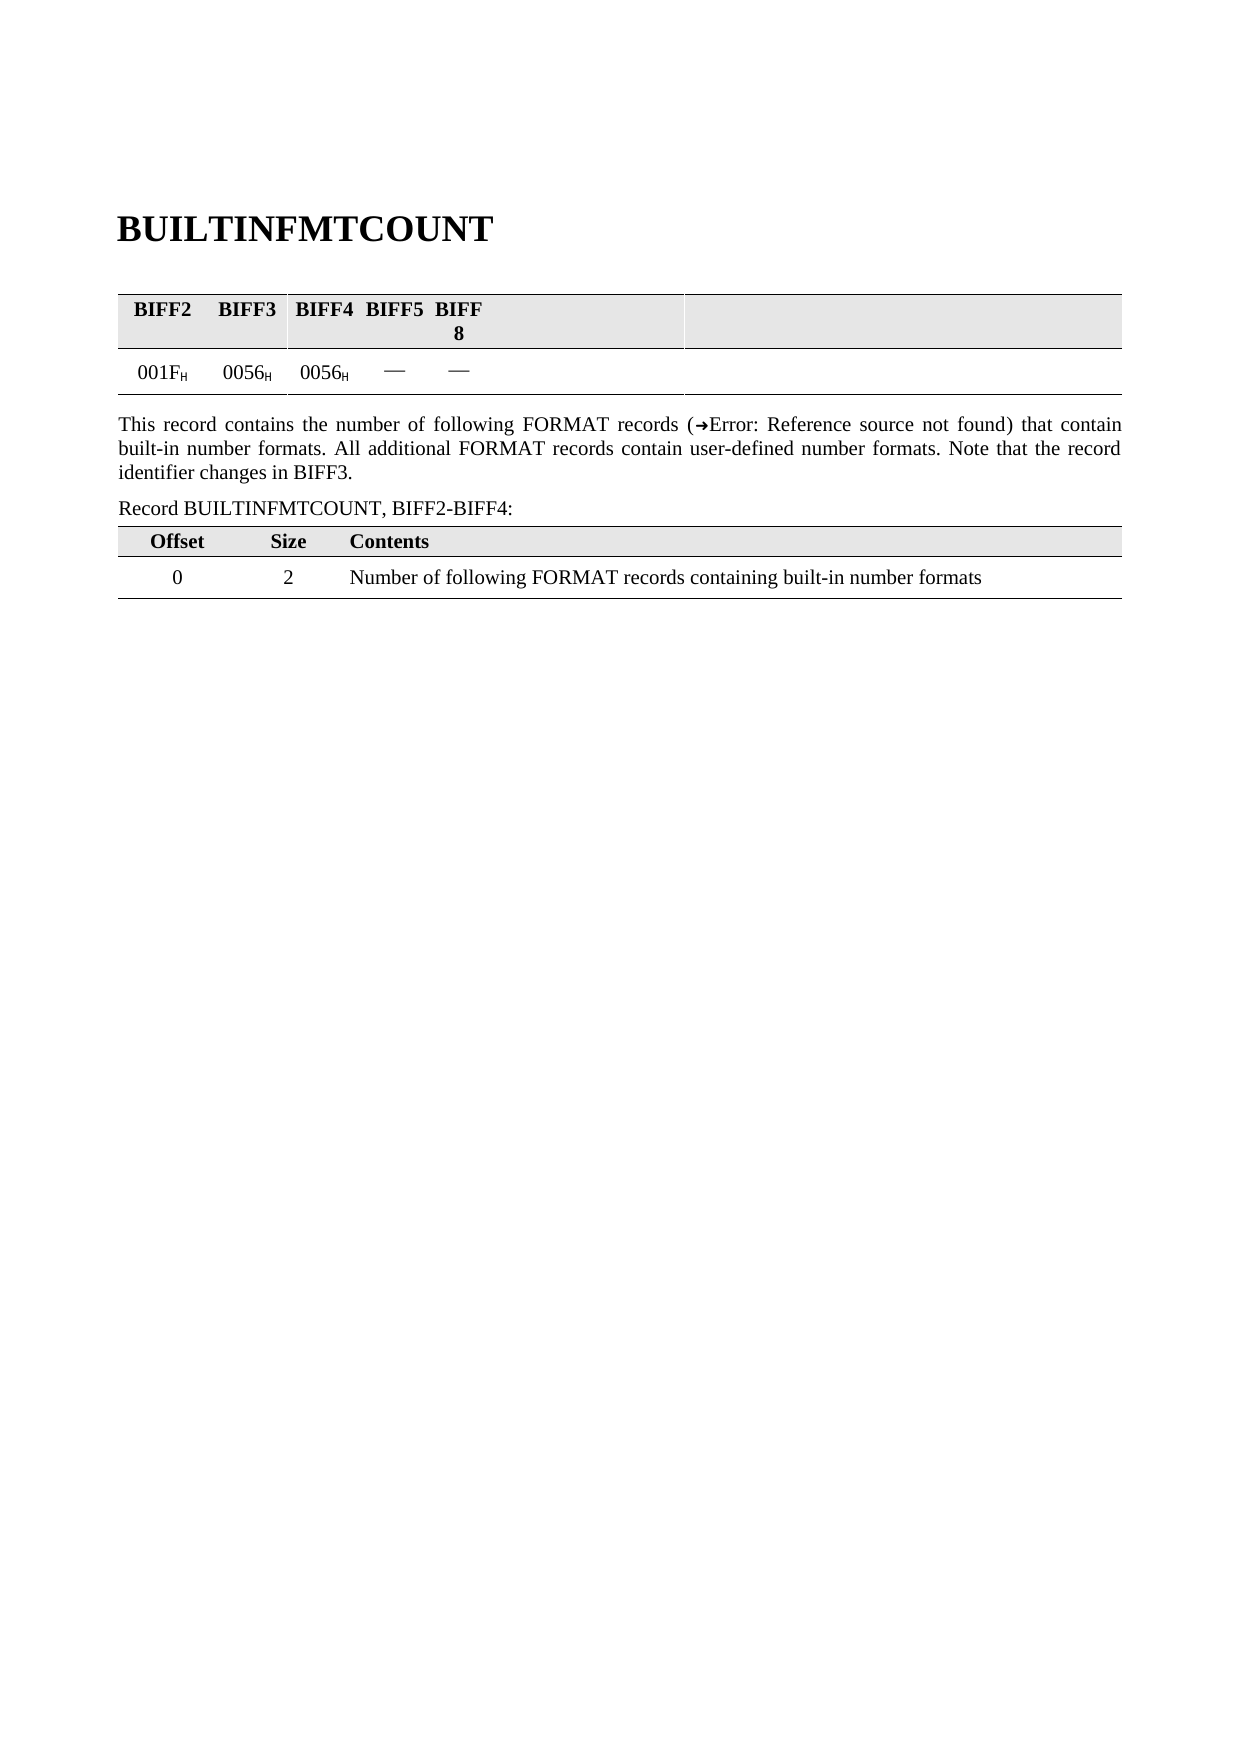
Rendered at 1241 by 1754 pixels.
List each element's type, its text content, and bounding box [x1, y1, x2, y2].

table_cell [489, 349, 545, 394]
table_cell 001FH [118, 349, 207, 394]
table_header Size [236, 527, 340, 556]
table_cell — [361, 349, 428, 394]
table_cell [642, 349, 684, 394]
table_cell [545, 349, 596, 394]
table_header BIFF5 [361, 295, 428, 348]
table_cell [596, 349, 642, 394]
table_cell 0 [118, 557, 236, 598]
table_header Contents [340, 527, 1122, 556]
table_header BIFF4 [288, 295, 361, 348]
table_cell 0056H [288, 349, 361, 394]
table_header BIFF3 [207, 295, 287, 348]
table_header [545, 295, 596, 348]
table_cell 2 [236, 557, 340, 598]
text Record BUILTINFMTCOUNT, BIFF2-BIFF4: [118, 496, 1122, 520]
table_header Offset [118, 527, 236, 556]
table_header [685, 295, 1122, 348]
table_header BIFF2 [118, 295, 207, 348]
table_cell — [428, 349, 489, 394]
table_header [596, 295, 642, 348]
table_cell 0056H [207, 349, 287, 394]
text This record contains the number of following FORMAT records (➜5.49) that contain built-in number formats. All additional FORMAT records contain user-defined number formats. Note that the record identifier changes in BIFF3. [118, 412, 1122, 484]
table_header [642, 295, 684, 348]
table_header BIFF8 [428, 295, 489, 348]
table_cell [685, 349, 1122, 394]
table_cell Number of following FORMAT records containing built-in number formats [340, 557, 1122, 598]
table_header [489, 295, 545, 348]
subtitle BUILTINFMTCOUNT [117, 207, 1122, 250]
